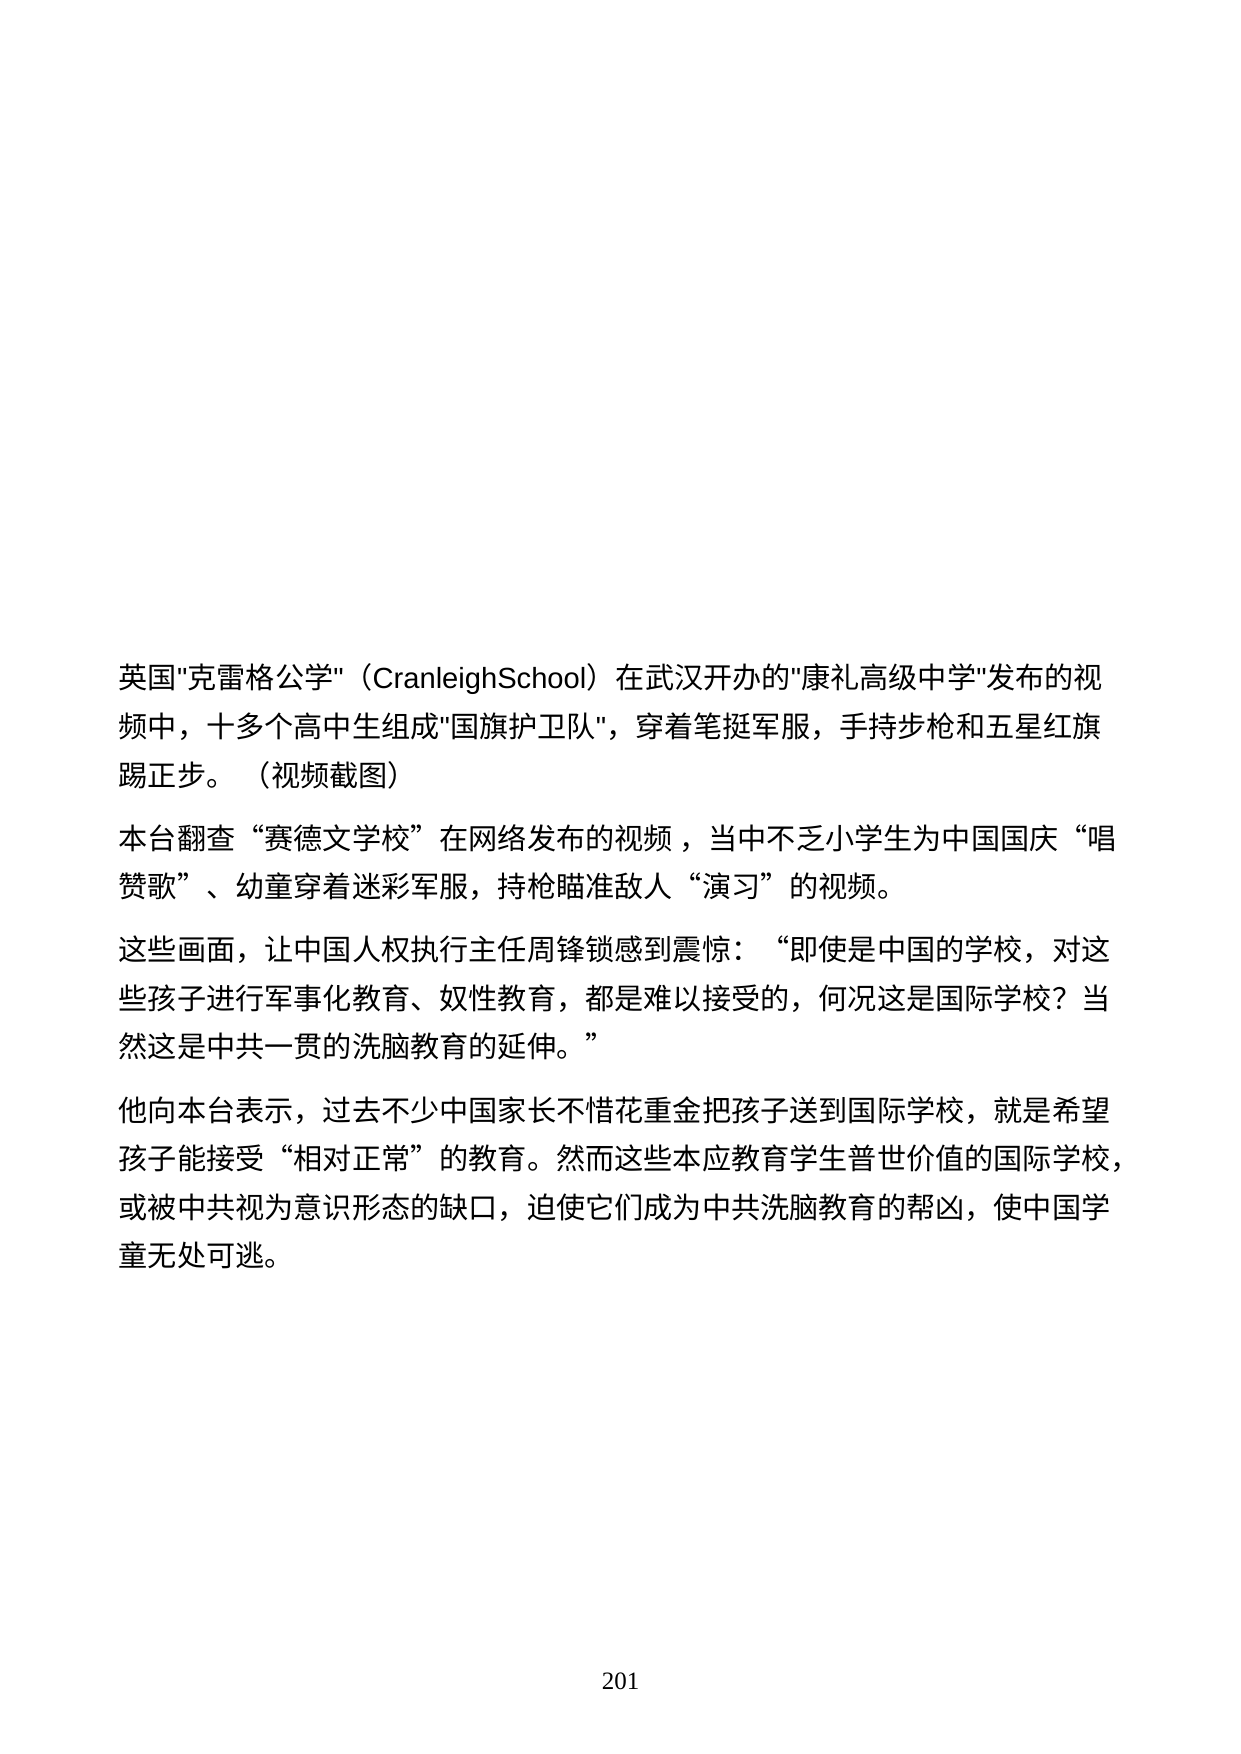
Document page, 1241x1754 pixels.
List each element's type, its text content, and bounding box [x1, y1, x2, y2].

text 他向本台表示，过去不少中国家长不惜花重金把孩子送到国际学校，就是希望孩子能接受“相对正常”的教育。然而这些本应教育学生普世价值的国际学校，或被中共视为意识形态的缺口，迫使它们成为中共洗脑教育的帮凶，使中国学童无处可逃。 [118, 1087, 1122, 1275]
text 这些画面，让中国人权执行主任周锋锁感到震惊：“即使是中国的学校，对这些孩子进行军事化教育、奴性教育，都是难以接受的，何况这是国际学校？当然这是中共一贯的洗脑教育的延伸。” [118, 927, 1122, 1066]
text 英国"克雷格公学"（CranleighSchool）在武汉开办的"康礼高级中学"发布的视频中，十多个高中生组成"国旗护卫队"，穿着笔挺军服，手持步枪和五星红旗踢正步。 （视频截图） [118, 118, 1122, 794]
text 本台翻查“赛德文学校”在网络发布的视频 ，当中不乏小学生为中国国庆“唱赞歌”、幼童穿着迷彩军服，持枪瞄准敌人“演习”的视频。 [118, 815, 1122, 906]
